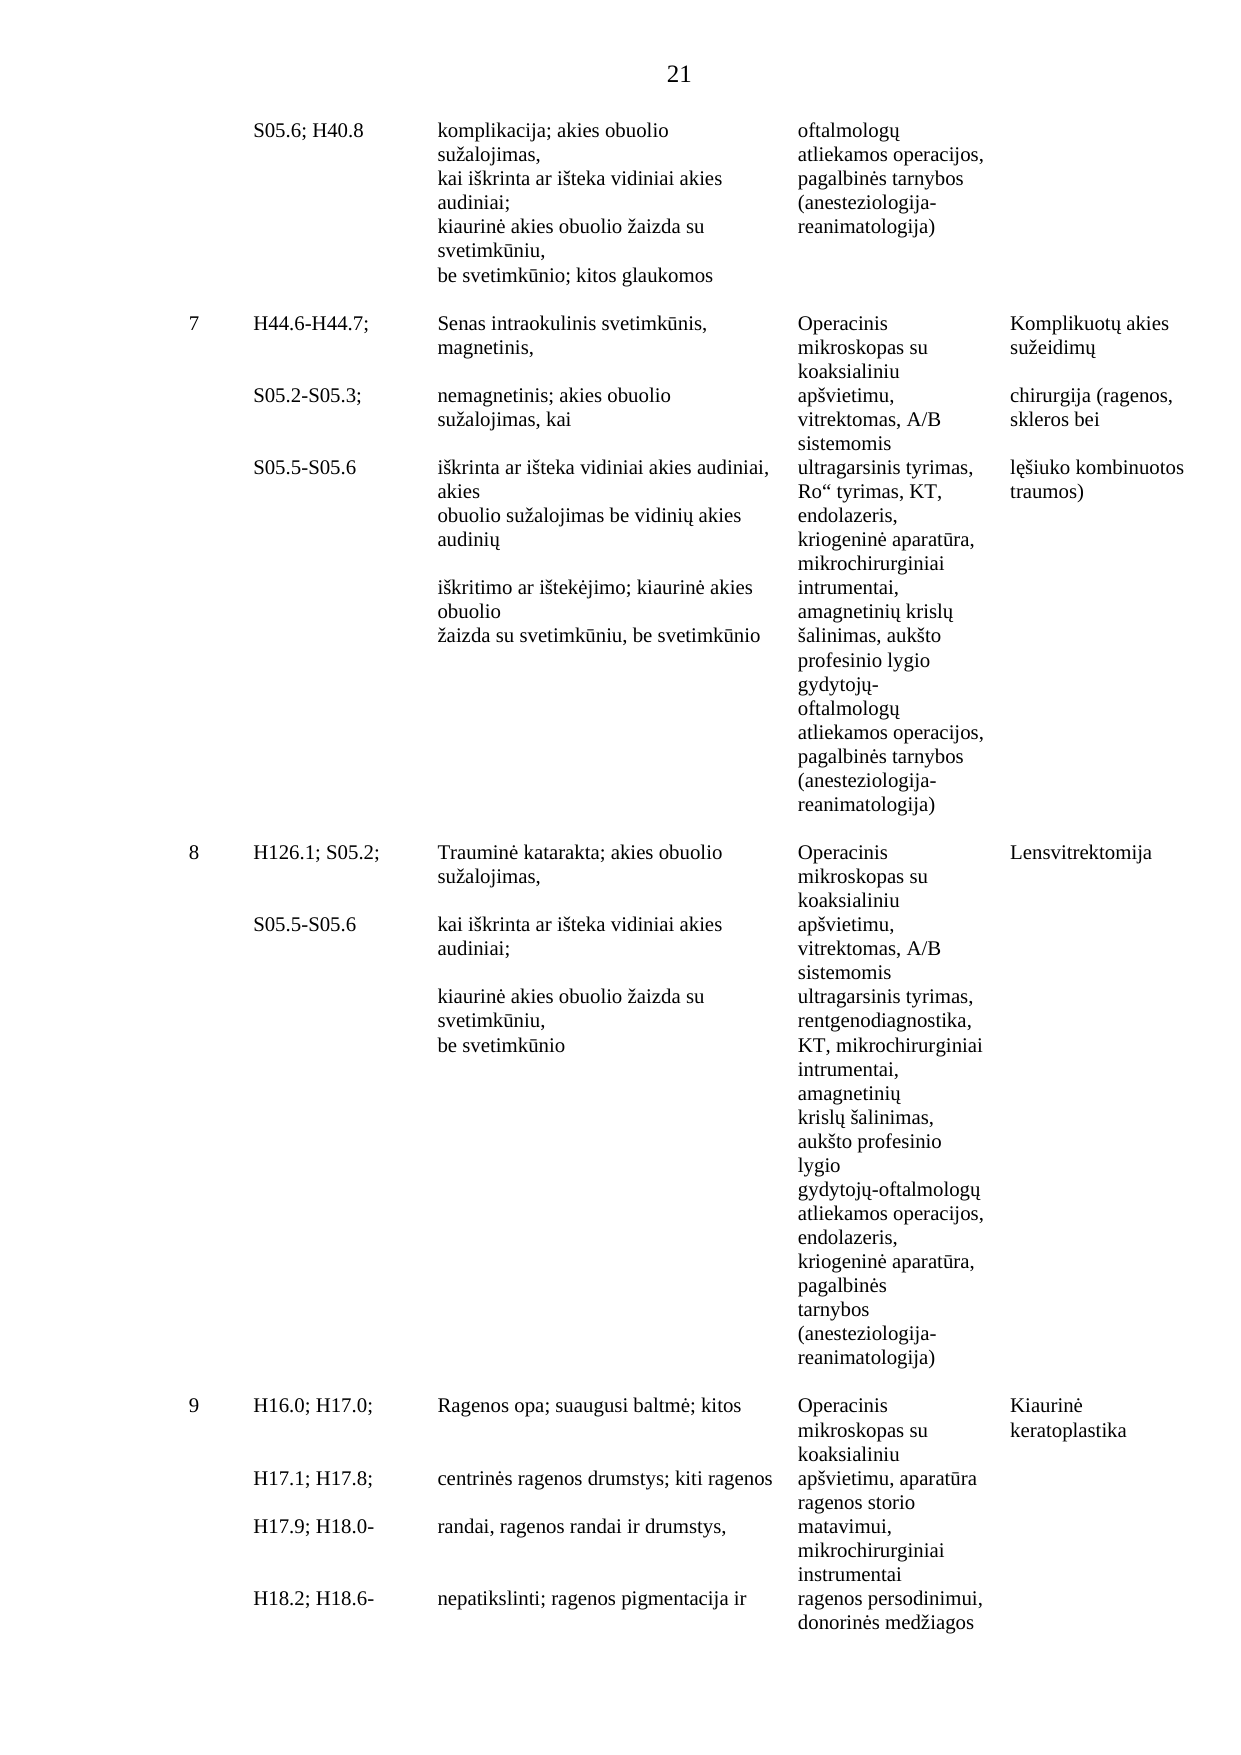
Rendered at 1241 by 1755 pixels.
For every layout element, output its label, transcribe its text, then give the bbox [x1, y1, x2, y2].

table_cell [242, 792, 426, 816]
table_cell H16.0; H17.0; [242, 1394, 426, 1466]
table_cell [999, 696, 1204, 744]
table_cell reanimatologija) [786, 214, 999, 262]
table_cell iškrinta ar išteka vidiniai akies audiniai, akies [426, 455, 786, 503]
table_cell [177, 118, 242, 166]
table_cell [242, 1369, 426, 1393]
table_cell [177, 1466, 242, 1514]
table_cell [177, 696, 242, 744]
table_cell žaizda su svetimkūniu, be svetimkūnio [426, 624, 786, 696]
table_cell Komplikuotų akies sužeidimų [999, 311, 1204, 383]
table_cell 7 [177, 311, 242, 383]
table_cell [999, 1514, 1204, 1586]
table_cell [999, 912, 1204, 984]
table_cell [242, 696, 426, 744]
table_cell gydytojų-oftalmologų atliekamos operacijos, [786, 1177, 999, 1225]
table_cell pagalbinės tarnybos (anesteziologija- [786, 744, 999, 792]
table_cell Senas intraokulinis svetimkūnis, magnetinis, [426, 311, 786, 383]
table_cell [786, 287, 999, 311]
table_cell Ragenos opa; suaugusi baltmė; kitos [426, 1394, 786, 1466]
table_cell krislų šalinimas, aukšto profesinio lygio [786, 1105, 999, 1177]
table_cell randai, ragenos randai ir drumstys, [426, 1514, 786, 1586]
table_cell kiaurinė akies obuolio žaizda su svetimkūniu, [426, 214, 786, 262]
table_cell [786, 816, 999, 840]
table_cell [177, 984, 242, 1032]
table_cell matavimui, mikrochirurginiai instrumentai [786, 1514, 999, 1586]
table_cell Operacinis mikroskopas su koaksialiniu [786, 311, 999, 383]
table_cell [242, 1297, 426, 1369]
table_cell [177, 624, 242, 696]
table_cell [242, 816, 426, 840]
table_cell [177, 383, 242, 455]
table_cell [242, 287, 426, 311]
table_cell be svetimkūnio; kitos glaukomos [426, 263, 786, 287]
table_cell nepatikslinti; ragenos pigmentacija ir [426, 1586, 786, 1634]
table_cell apšvietimu, aparatūra ragenos storio [786, 1466, 999, 1514]
table_cell [999, 1033, 1204, 1105]
table_cell [426, 1297, 786, 1369]
table_cell [177, 214, 242, 262]
table_cell [177, 744, 242, 792]
table_cell [242, 166, 426, 214]
table_cell [426, 816, 786, 840]
table_cell [177, 575, 242, 623]
table_cell H126.1; S05.2; [242, 840, 426, 912]
table_cell [242, 624, 426, 696]
table_cell [999, 287, 1204, 311]
table_cell reanimatologija) [786, 792, 999, 816]
table_cell S05.5-S05.6 [242, 455, 426, 503]
table_cell Trauminė katarakta; akies obuolio sužalojimas, [426, 840, 786, 912]
table_cell oftalmologų atliekamos operacijos, [786, 696, 999, 744]
table_cell kiaurinė akies obuolio žaizda su svetimkūniu, [426, 984, 786, 1032]
table_cell H17.1; H17.8; [242, 1466, 426, 1514]
table_cell Operacinis mikroskopas su koaksialiniu [786, 840, 999, 912]
table_cell [786, 263, 999, 287]
table_cell [242, 984, 426, 1032]
table_cell [177, 166, 242, 214]
table_cell [999, 166, 1204, 214]
table_cell [177, 816, 242, 840]
table_cell S05.2-S05.3; [242, 383, 426, 455]
table_cell intrumentai, amagnetinių krislų [786, 575, 999, 623]
table_cell [242, 575, 426, 623]
table_cell [999, 744, 1204, 792]
table_cell obuolio sužalojimas be vidinių akies audinių [426, 503, 786, 575]
table_cell [242, 503, 426, 575]
table_cell [426, 1177, 786, 1225]
table_cell apšvietimu, vitrektomas, A/B sistemomis [786, 383, 999, 455]
table_cell lęšiuko kombinuotos traumos) [999, 455, 1204, 503]
table_cell pagalbinės tarnybos (anesteziologija- [786, 166, 999, 214]
table_cell tarnybos (anesteziologija-reanimatologija) [786, 1297, 999, 1369]
table_cell [999, 575, 1204, 623]
table_cell [999, 1297, 1204, 1369]
table_cell [177, 912, 242, 984]
table_cell 9 [177, 1394, 242, 1466]
table_cell kai iškrinta ar išteka vidiniai akies audiniai; [426, 166, 786, 214]
table_cell [177, 503, 242, 575]
table_cell chirurgija (ragenos, skleros bei [999, 383, 1204, 455]
table_cell H44.6-H44.7; [242, 311, 426, 383]
table_cell Lensvitrektomija [999, 840, 1204, 912]
table_cell [999, 1225, 1204, 1297]
table_cell [426, 1225, 786, 1297]
table_cell Operacinis mikroskopas su koaksialiniu [786, 1394, 999, 1466]
table_cell [999, 214, 1204, 262]
table_cell [999, 816, 1204, 840]
table_cell centrinės ragenos drumstys; kiti ragenos [426, 1466, 786, 1514]
table_cell nemagnetinis; akies obuolio sužalojimas, kai [426, 383, 786, 455]
table_cell S05.6; H40.8 [242, 118, 426, 166]
table_cell ultragarsinis tyrimas, rentgenodiagnostika, [786, 984, 999, 1032]
table_cell [177, 1225, 242, 1297]
table_cell Kiaurinė keratoplastika [999, 1394, 1204, 1466]
table_cell [177, 1586, 242, 1634]
table_cell šalinimas, aukšto profesinio lygio gydytojų- [786, 624, 999, 696]
table_cell KT, mikrochirurginiai intrumentai, amagnetinių [786, 1033, 999, 1105]
table_cell H17.9; H18.0- [242, 1514, 426, 1586]
table_cell [242, 1177, 426, 1225]
table_cell oftalmologų atliekamos operacijos, [786, 118, 999, 166]
table_cell S05.5-S05.6 [242, 912, 426, 984]
table_cell be svetimkūnio [426, 1033, 786, 1105]
table_cell [999, 503, 1204, 575]
table_cell [999, 984, 1204, 1032]
table_cell [177, 455, 242, 503]
table_cell [242, 214, 426, 262]
table_cell iškritimo ar ištekėjimo; kiaurinė akies obuolio [426, 575, 786, 623]
table_cell [177, 287, 242, 311]
table_cell H18.2; H18.6- [242, 1586, 426, 1634]
table_cell [999, 1105, 1204, 1177]
table_cell [999, 1369, 1204, 1393]
table_cell [426, 287, 786, 311]
table_cell [177, 1105, 242, 1177]
table_cell [999, 1586, 1204, 1634]
table_cell [242, 1033, 426, 1105]
table_cell [177, 1369, 242, 1393]
table_cell [242, 1225, 426, 1297]
table_cell [177, 792, 242, 816]
table_cell endolazeris, kriogeninė aparatūra, pagalbinės [786, 1225, 999, 1297]
table_cell [242, 744, 426, 792]
table_cell ragenos persodinimui, donorinės medžiagos [786, 1586, 999, 1634]
table_cell [177, 1514, 242, 1586]
table_cell [426, 792, 786, 816]
table_cell [426, 696, 786, 744]
table_cell [426, 1369, 786, 1393]
table_cell [177, 263, 242, 287]
table_cell komplikacija; akies obuolio sužalojimas, [426, 118, 786, 166]
table_cell kai iškrinta ar išteka vidiniai akies audiniai; [426, 912, 786, 984]
table_cell endolazeris, kriogeninė aparatūra, mikrochirurginiai [786, 503, 999, 575]
table_cell [999, 624, 1204, 696]
table_cell [242, 263, 426, 287]
table_cell [177, 1033, 242, 1105]
table_cell [177, 1297, 242, 1369]
table_cell ultragarsinis tyrimas, Ro“ tyrimas, KT, [786, 455, 999, 503]
table_cell [999, 1466, 1204, 1514]
table_cell [242, 1105, 426, 1177]
table_cell [999, 1177, 1204, 1225]
table_cell 8 [177, 840, 242, 912]
table_cell [426, 1105, 786, 1177]
table_cell [786, 1369, 999, 1393]
table_cell [999, 792, 1204, 816]
table_cell [177, 1177, 242, 1225]
table_cell [999, 118, 1204, 166]
table_cell [999, 263, 1204, 287]
table_cell apšvietimu, vitrektomas, A/B sistemomis [786, 912, 999, 984]
table_cell [426, 744, 786, 792]
